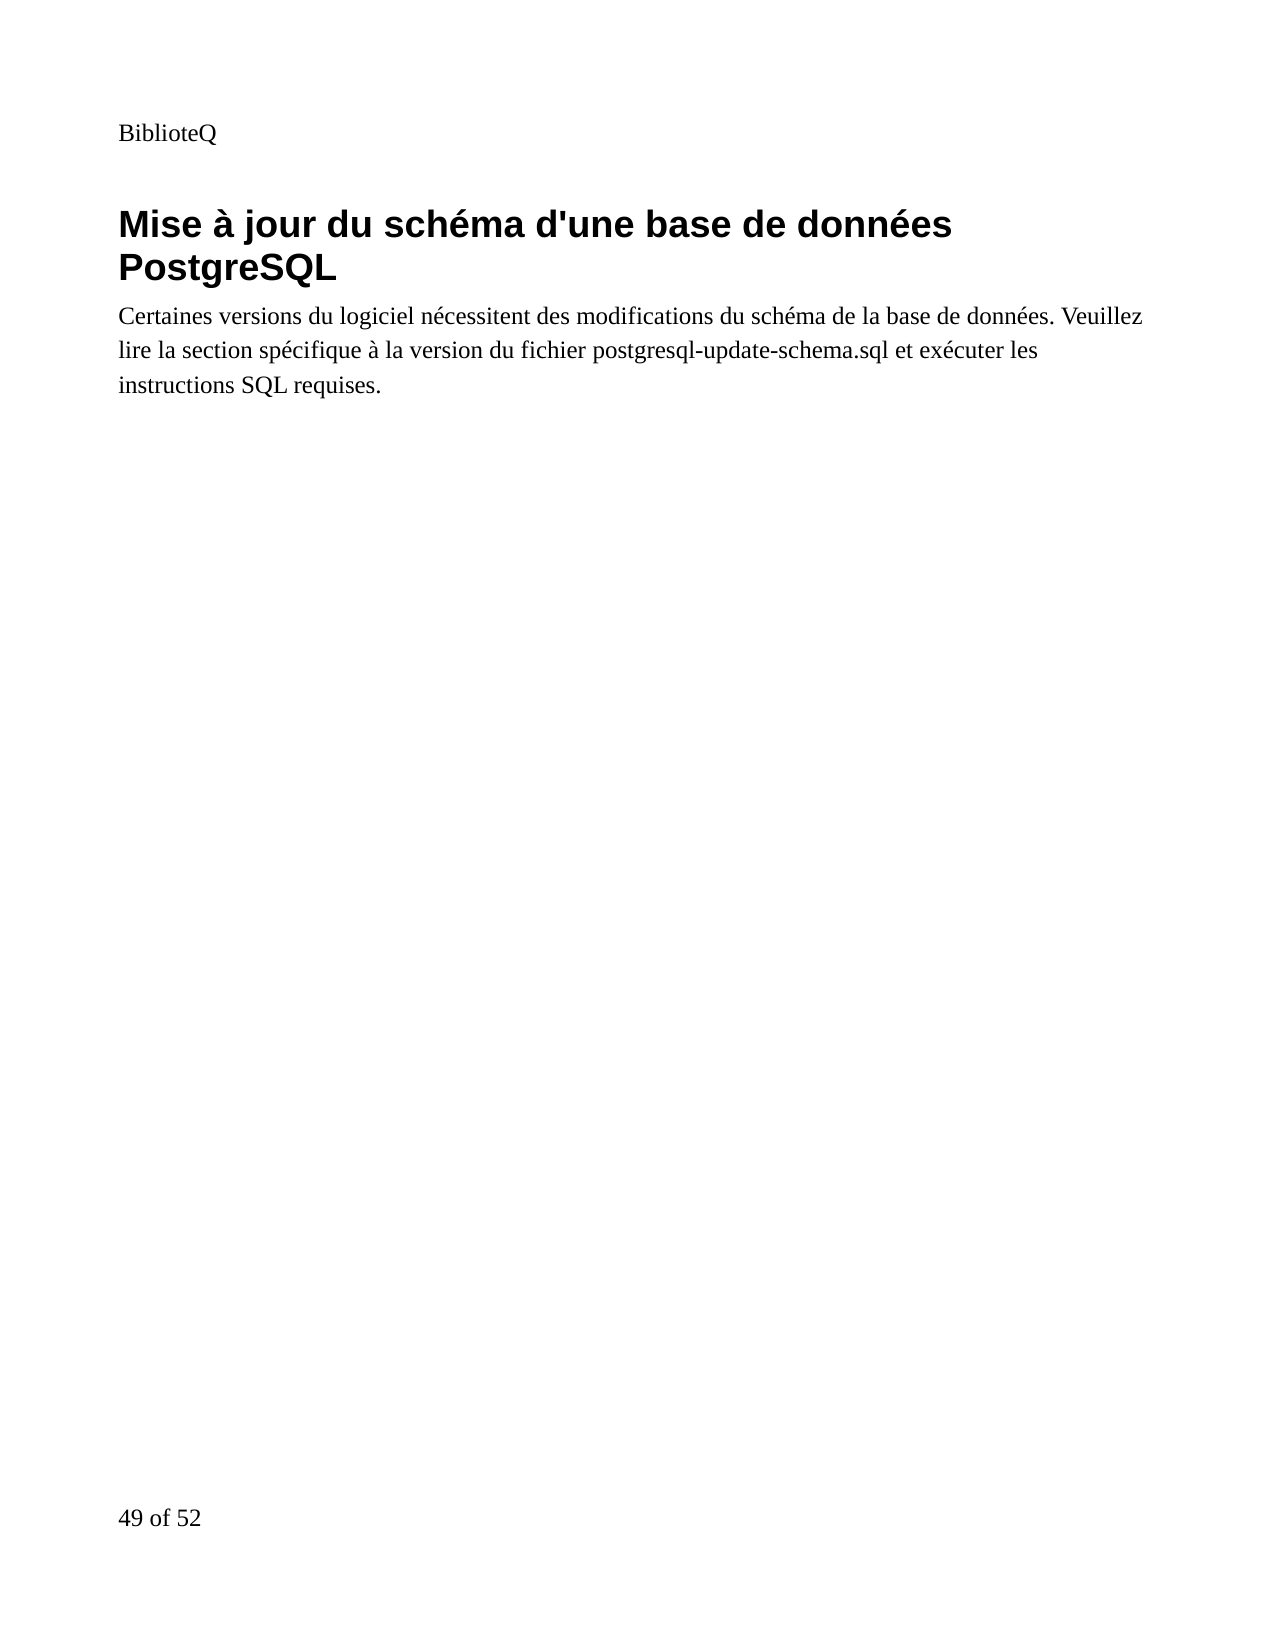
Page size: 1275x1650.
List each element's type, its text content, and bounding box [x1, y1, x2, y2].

subtitle Mise à jour du schéma d'une base de données PostgreSQL [118, 201, 1157, 289]
text Certaines versions du logiciel nécessitent des modifications du schéma de la base de données. Veuillez lire la section spécifique à la version du fichier postgresql-update-schema.sql et exécuter les instructions SQL requises. [118, 301, 1157, 399]
